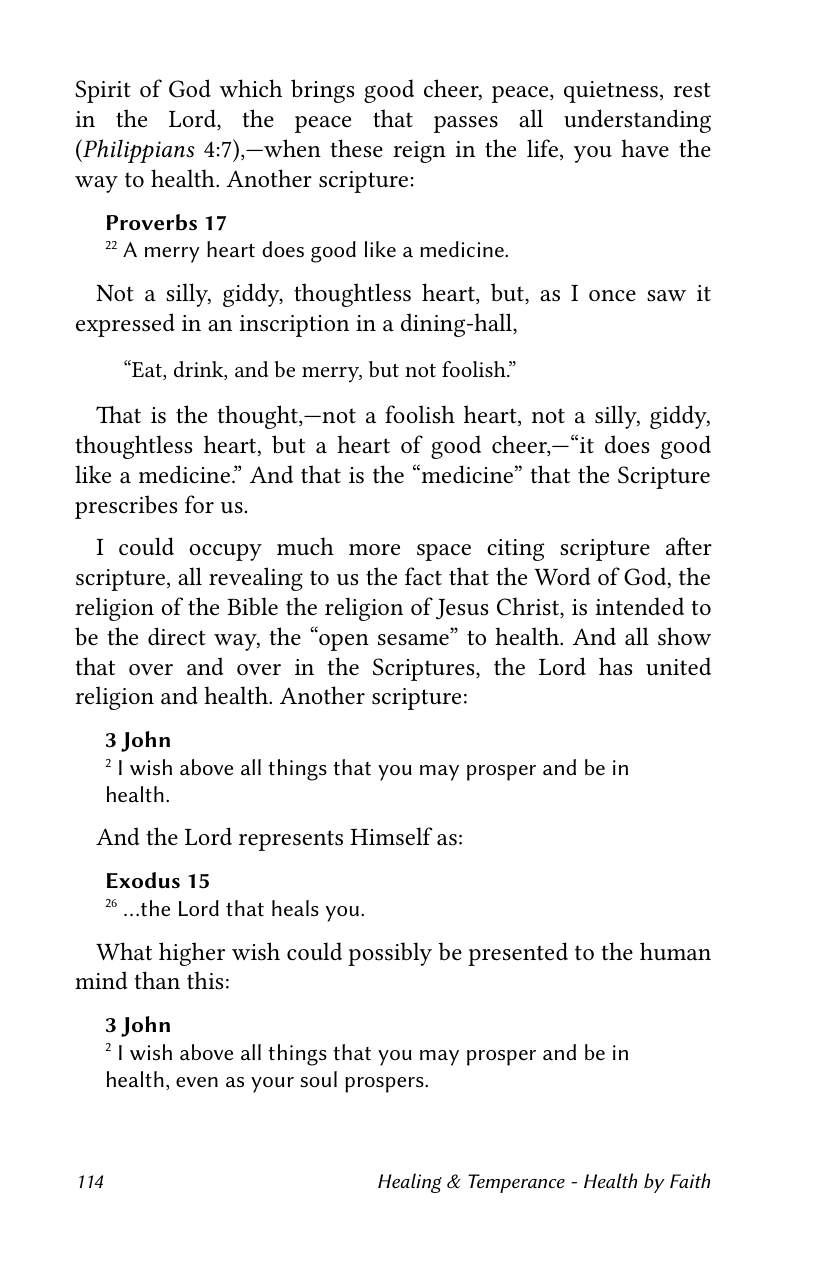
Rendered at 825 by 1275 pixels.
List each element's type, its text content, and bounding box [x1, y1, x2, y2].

text And the Lord represents Himself as: [75, 823, 712, 852]
text “Eat, drink, and be merry, but not foolish.” [105, 357, 682, 383]
text I could occupy much more space citing scripture after scripture, all revealing to us the fact that the Word of God, the religion of the Bible the religion of Jesus Christ, is intended to be the direct way, the “open sesame” to health. And all show that over and over in the Scriptures, the Lord has united religion and health. Another scripture: [75, 533, 712, 711]
text That is the thought,—not a foolish heart, not a silly, giddy, thoughtless heart, but a heart of good cheer,—“it does good like a medicine.” And that is the “medicine” that the Scripture prescribes for us. [75, 401, 712, 519]
text Proverbs 17 [105, 209, 712, 236]
text 3 John [105, 1012, 712, 1038]
text Exodus 15 [105, 868, 712, 894]
text 2 I wish above all things that you may prosper and be in health. [105, 755, 682, 808]
text 2 I wish above all things that you may prosper and be in health, even as your soul prospers. [105, 1040, 682, 1093]
text 22 A merry heart does good like a medicine. [105, 237, 682, 263]
text Spirit of God which brings good cheer, peace, quietness, rest in the Lord, the peace that passes all understanding (Philippians 4:7),—when these reign in the life, you have the way to health. Another scripture: [75, 75, 712, 193]
text 3 John [105, 727, 712, 753]
text What higher wish could possibly be presented to the human mind than this: [75, 937, 712, 996]
text 26 ...the Lord that heals you. [105, 896, 682, 922]
text Not a silly, giddy, thoughtless heart, but, as I once saw it expressed in an inscription in a dining-hall, [75, 279, 712, 337]
